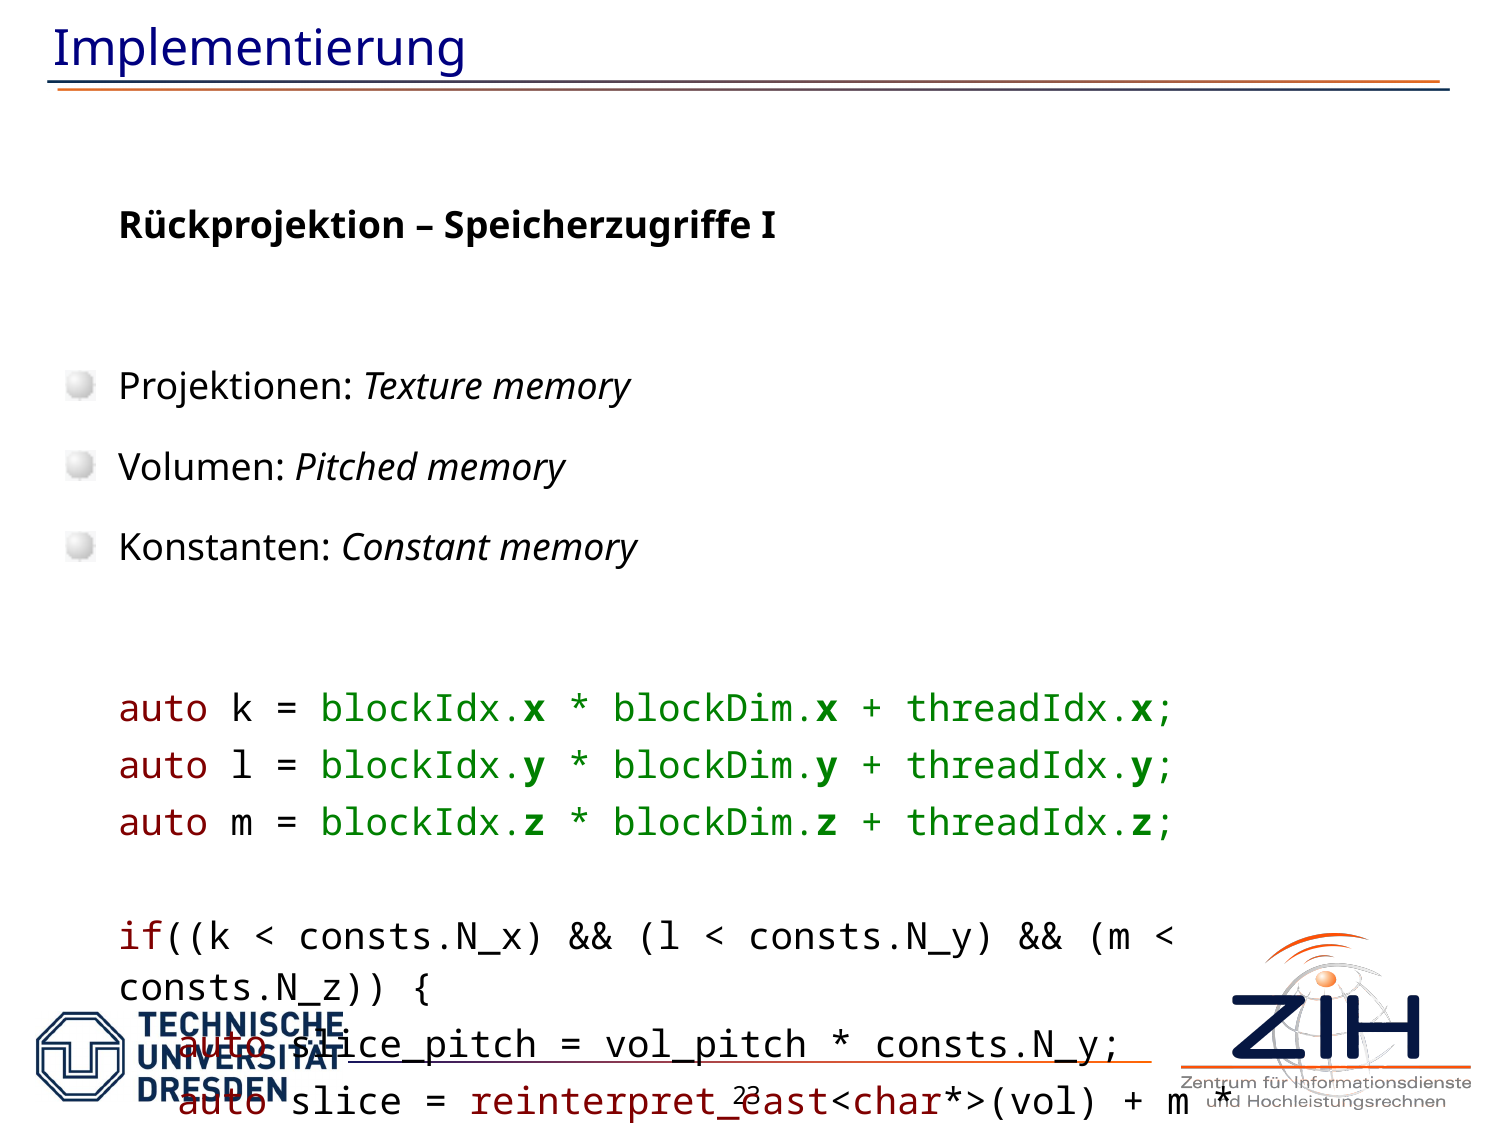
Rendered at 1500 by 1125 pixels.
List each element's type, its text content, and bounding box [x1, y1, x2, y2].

picture [35, 1079, 343, 1102]
title Implementierung [53, 12, 1453, 81]
picture [250, 1096, 261, 1102]
picture [1181, 1097, 1185, 1110]
picture [1181, 933, 1471, 1110]
picture [47, 80, 1450, 91]
list Rückprojektion – Speicherzugriffe I Projektionen: Texture memory Volumen: Pitched memory Konstanten: Constant memory auto k = blockIdx.x * blockDim.x + threadIdx.x; auto l = blockIdx.y * blockDim.y + threadIdx.y; auto m = blockIdx.z * blockDim.z + threadIdx.z; if((k < consts.N_x) && (l < consts.N_y) && (m < consts.N_z)) { auto slice_pitch = vol_pitch * consts.N_y; auto slice = reinterpret_cast<char*>(vol) + m * slice_pitch; auto row = reinterpret_cast<float*>(slice + l * vol_pitch); … } [29, 118, 1418, 1079]
